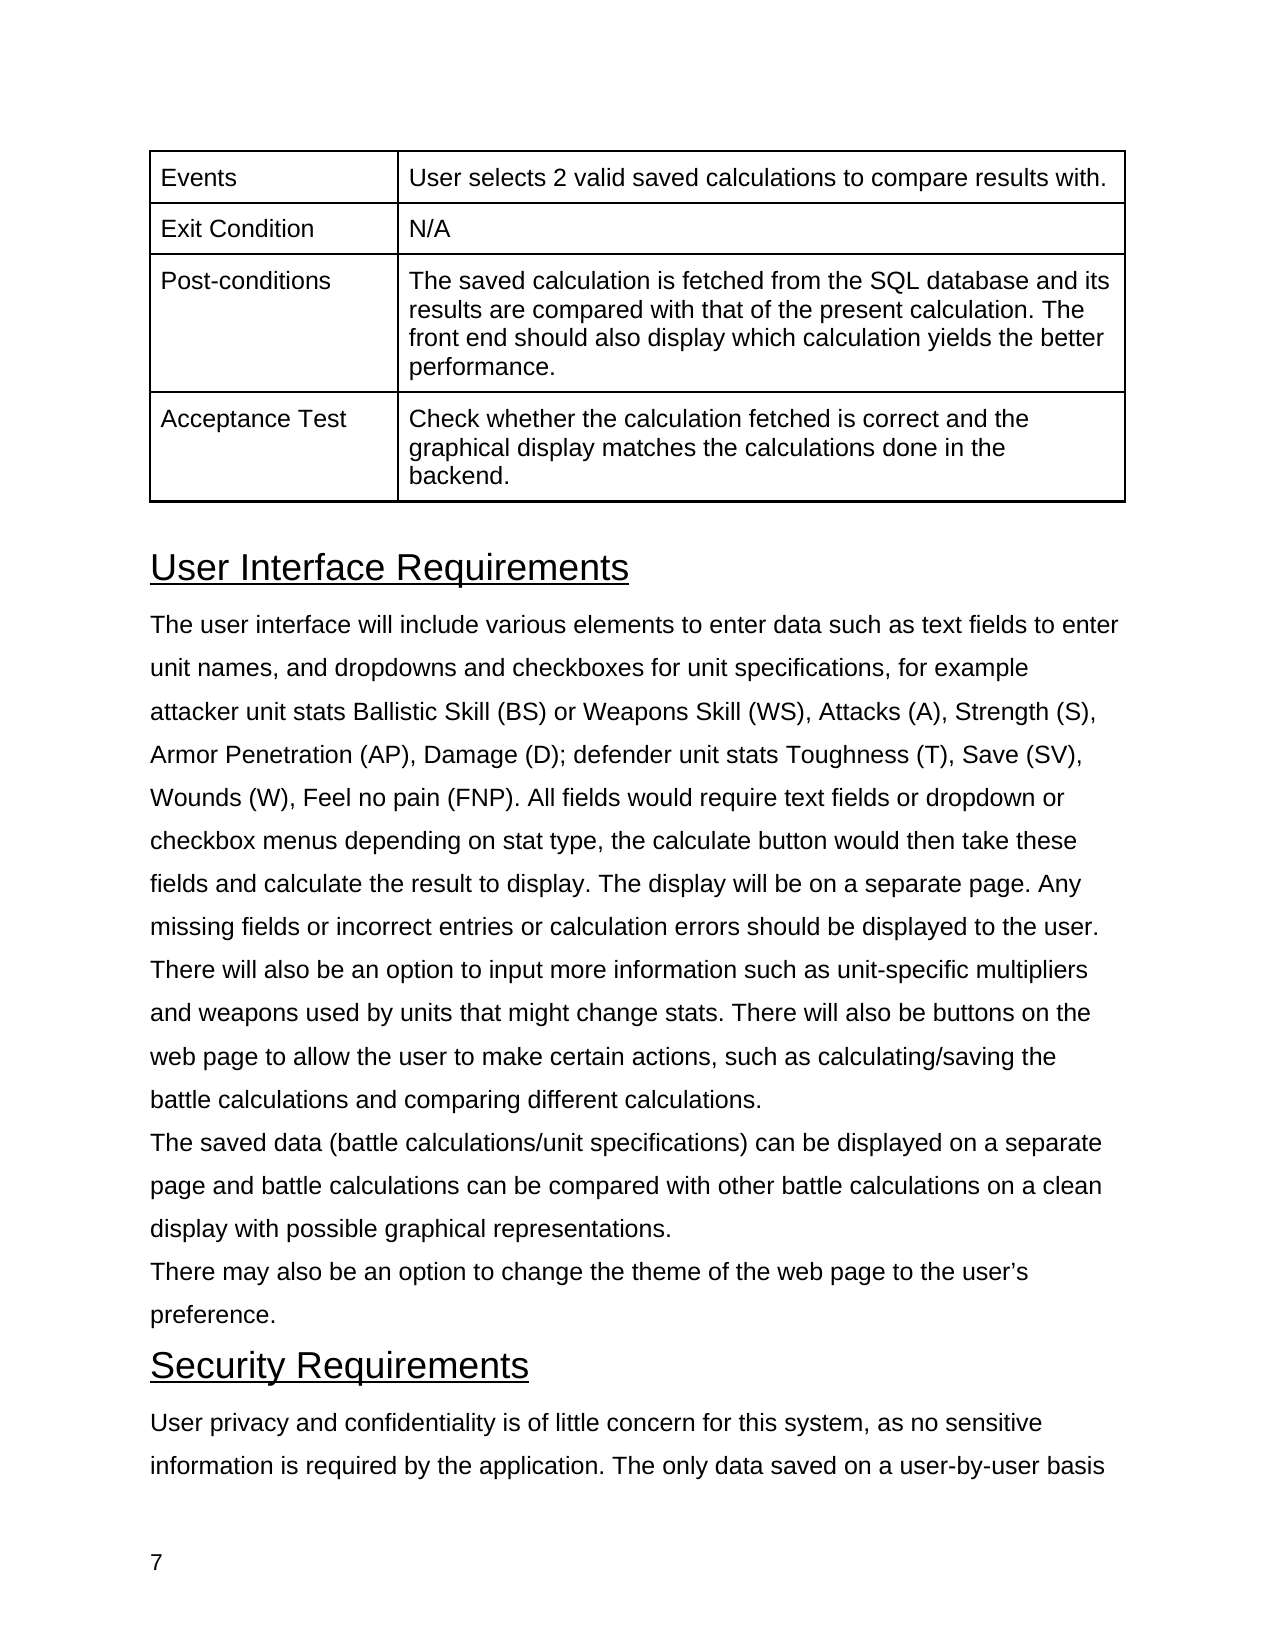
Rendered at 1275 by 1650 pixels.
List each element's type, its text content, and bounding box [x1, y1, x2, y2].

text There may also be an option to change the theme of the web page to the user’s preference. [150, 1257, 1125, 1329]
table_cell User selects 2 valid saved calculations to compare results with. [399, 152, 1124, 202]
text User Interface Requirements [150, 546, 1125, 589]
text The saved data (battle calculations/unit specifications) can be displayed on a separate page and battle calculations can be compared with other battle calculations on a clean display with possible graphical representations. [150, 1128, 1125, 1243]
table_cell Acceptance Test [151, 393, 397, 500]
table_cell Check whether the calculation fetched is correct and the graphical display matches the calculations done in the backend. [399, 393, 1124, 500]
text The user interface will include various elements to enter data such as text fields to enter unit names, and dropdowns and checkboxes for unit specifications, for example attacker unit stats Ballistic Skill (BS) or Weapons Skill (WS), Attacks (A), Strength (S), Armor Penetration (AP), Damage (D); defender unit stats Toughness (T), Save (SV), Wounds (W), Feel no pain (FNP). All fields would require text fields or dropdown or checkbox menus depending on stat type, the calculate button would then take these fields and calculate the result to display. The display will be on a separate page. Any missing fields or incorrect entries or calculation errors should be displayed to the user. [150, 610, 1125, 941]
table_cell N/A [399, 204, 1124, 253]
text There will also be an option to input more information such as unit-specific multipliers and weapons used by units that might change stats. There will also be buttons on the web page to allow the user to make certain actions, such as calculating/saving the battle calculations and comparing different calculations. [150, 955, 1125, 1113]
text Security Requirements [150, 1343, 1125, 1387]
text User privacy and confidentiality is of little concern for this system, as no sensitive information is required by the application. The only data saved on a user-by-user basis [150, 1408, 1125, 1480]
table_cell Exit Condition [151, 204, 397, 253]
table_cell The saved calculation is fetched from the SQL database and its results are compared with that of the present calculation. The front end should also display which calculation yields the better performance. [399, 255, 1124, 391]
table_cell Events [151, 152, 397, 202]
table_cell Post-conditions [151, 255, 397, 391]
